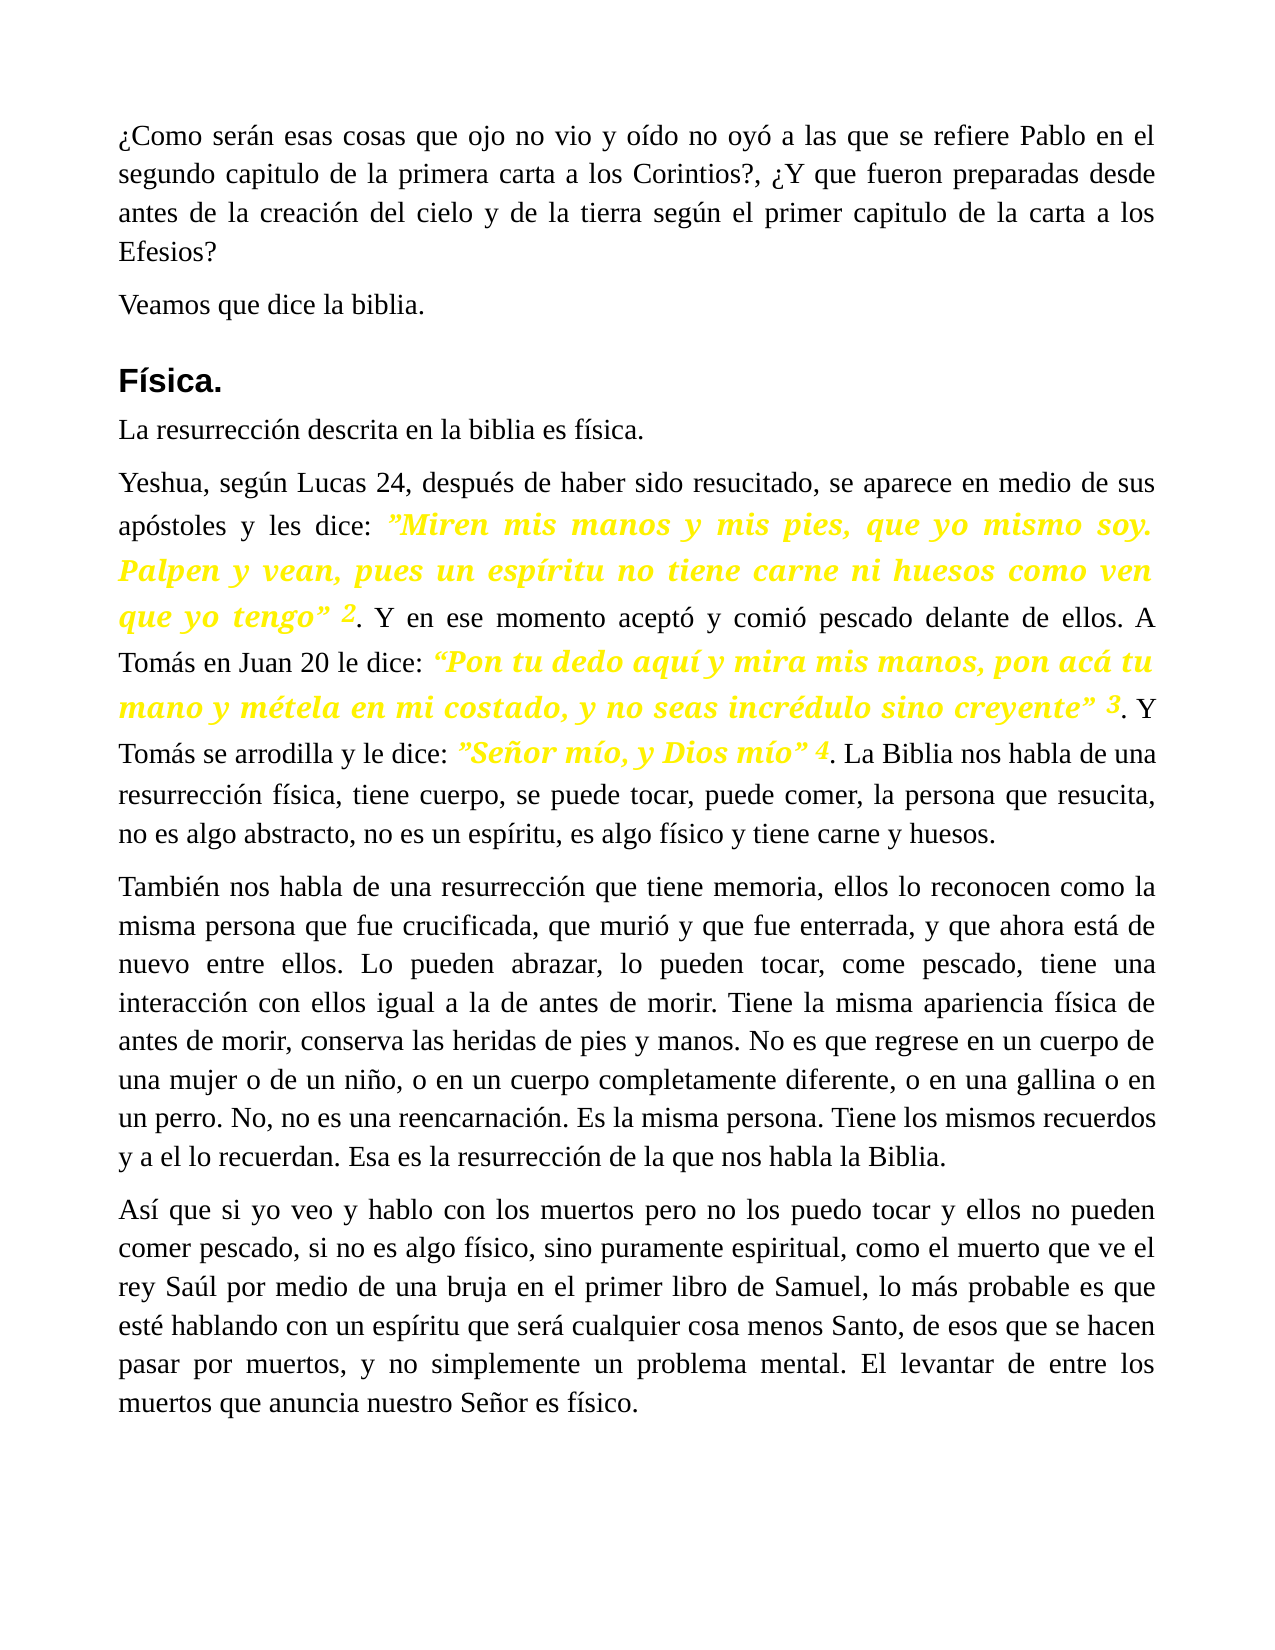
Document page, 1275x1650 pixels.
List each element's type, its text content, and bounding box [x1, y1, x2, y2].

text Así que si yo veo y hablo con los muertos pero no los puedo tocar y ellos no pueden comer pescado, si no es algo físico, sino puramente espiritual, como el muerto que ve el rey Saúl por medio de una bruja en el primer libro de Samuel, lo más probable es que esté hablando con un espíritu que será cualquier cosa menos Santo, de esos que se hacen pasar por muertos, y no simplemente un problema mental. El levantar de entre los muertos que anuncia nuestro Señor es físico. [118, 1192, 1157, 1418]
text También nos habla de una resurrección que tiene memoria, ellos lo reconocen como la misma persona que fue crucificada, que murió y que fue enterrada, y que ahora está de nuevo entre ellos. Lo pueden abrazar, lo pueden tocar, come pescado, tiene una interacción con ellos igual a la de antes de morir. Tiene la misma apariencia física de antes de morir, conserva las heridas de pies y manos. No es que regrese en un cuerpo de una mujer o de un niño, o en un cuerpo completamente diferente, o en una gallina o en un perro. No, no es una reencarnación. Es la misma persona. Tiene los mismos recuerdos y a el lo recuerdan. Esa es la resurrección de la que nos habla la Biblia. [118, 869, 1157, 1172]
subtitle Física. [118, 361, 1157, 399]
text ¿Como serán esas cosas que ojo no vio y oído no oyó a las que se refiere Pablo en el segundo capitulo de la primera carta a los Corintios?, ¿Y que fueron preparadas desde antes de la creación del cielo y de la tierra según el primer capitulo de la carta a los Efesios? [118, 118, 1157, 267]
text Veamos que dice la biblia. [118, 287, 1157, 320]
text Yeshua, según Lucas 24, después de haber sido resucitado, se aparece en medio de sus apóstoles y les dice: ”Miren mis manos y mis pies, que yo mismo soy. Palpen y vean, pues un espíritu no tiene carne ni huesos como ven que yo tengo” . Y en ese momento aceptó y comió pescado delante de ellos. A Tomás en Juan 20 le dice: “Pon tu dedo aquí y mira mis manos, pon acá tu mano y métela en mi costado, y no seas incrédulo sino creyente” . Y Tomás se arrodilla y le dice: ”Señor mío, y Dios mío” . La Biblia nos habla de una resurrección física, tiene cuerpo, se puede tocar, puede comer, la persona que resucita, no es algo abstracto, no es un espíritu, es algo físico y tiene carne y huesos. [118, 465, 1157, 849]
text La resurrección descrita en la biblia es física. [118, 412, 1157, 446]
